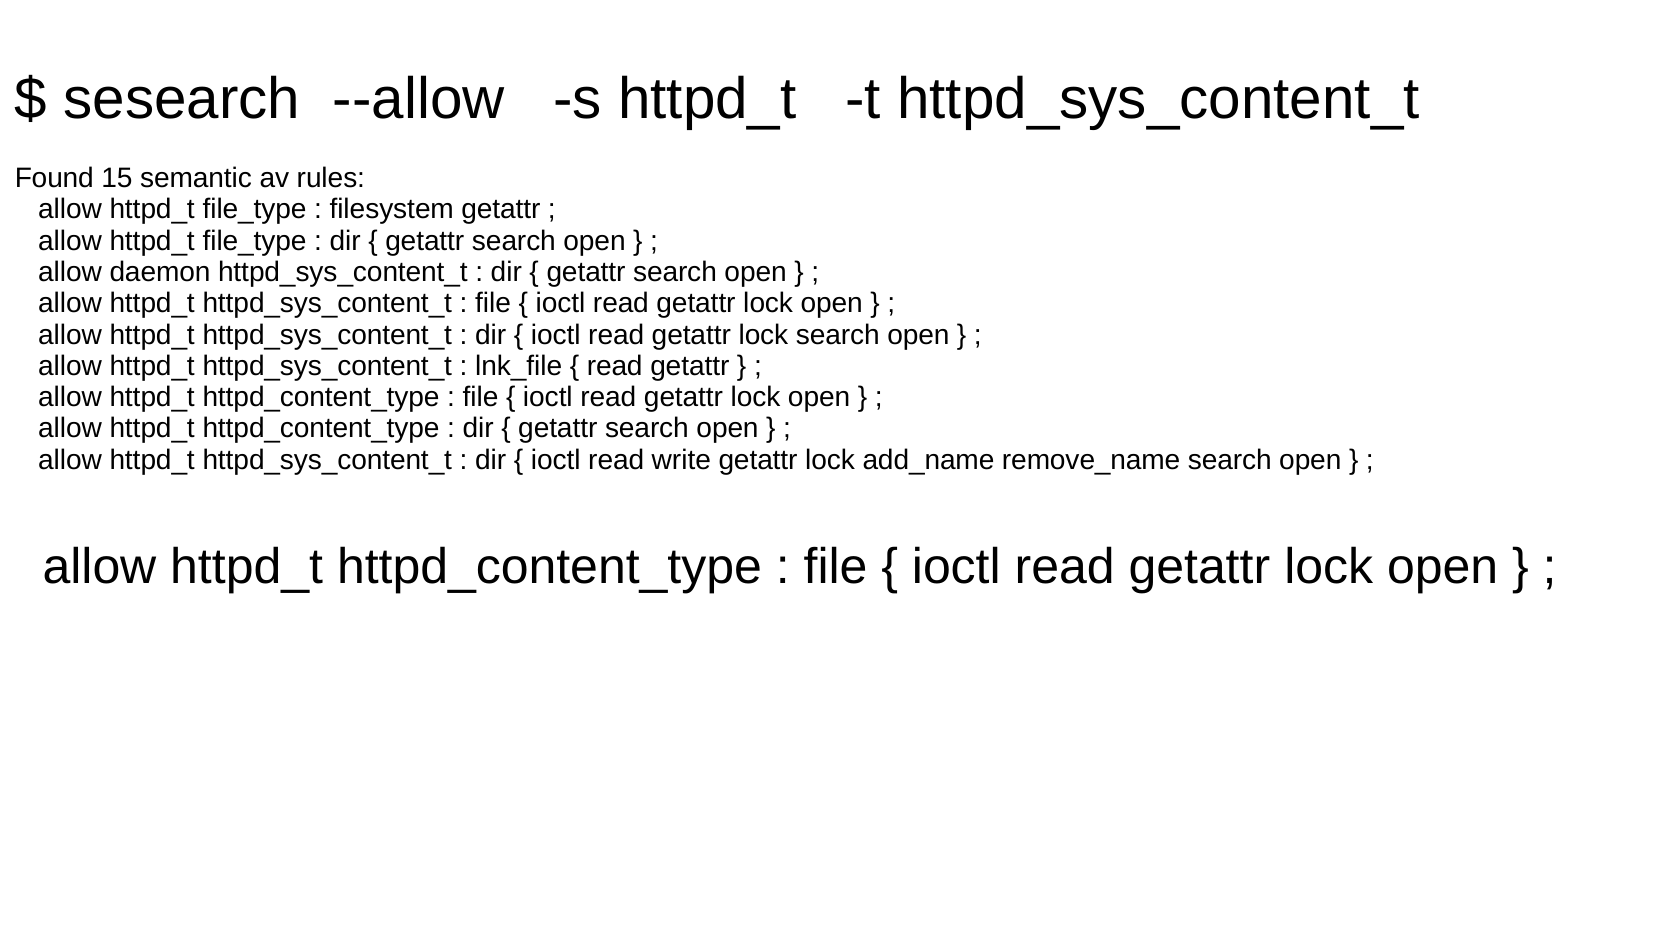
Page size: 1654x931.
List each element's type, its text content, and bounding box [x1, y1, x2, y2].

text_box $ sesearch --allow -s httpd_t -t httpd_sys_content_t Found 15 semantic av rules: allow httpd_t file_type : filesystem getattr ; allow httpd_t file_type : dir { getattr search open } ; allow daemon httpd_sys_content_t : dir { getattr search open } ; allow httpd_t httpd_sys_content_t : file { ioctl read getattr lock open } ; allow httpd_t httpd_sys_content_t : dir { ioctl read getattr lock search open } ; allow httpd_t httpd_sys_content_t : lnk_file { read getattr } ; allow httpd_t httpd_content_type : file { ioctl read getattr lock open } ; allow httpd_t httpd_content_type : dir { getattr search open } ; allow httpd_t httpd_sys_content_t : dir { ioctl read write getattr lock add_name remove_name search open } ; allow httpd_t httpd_content_type : file { ioctl read getattr lock open } ; [0, 58, 1642, 732]
